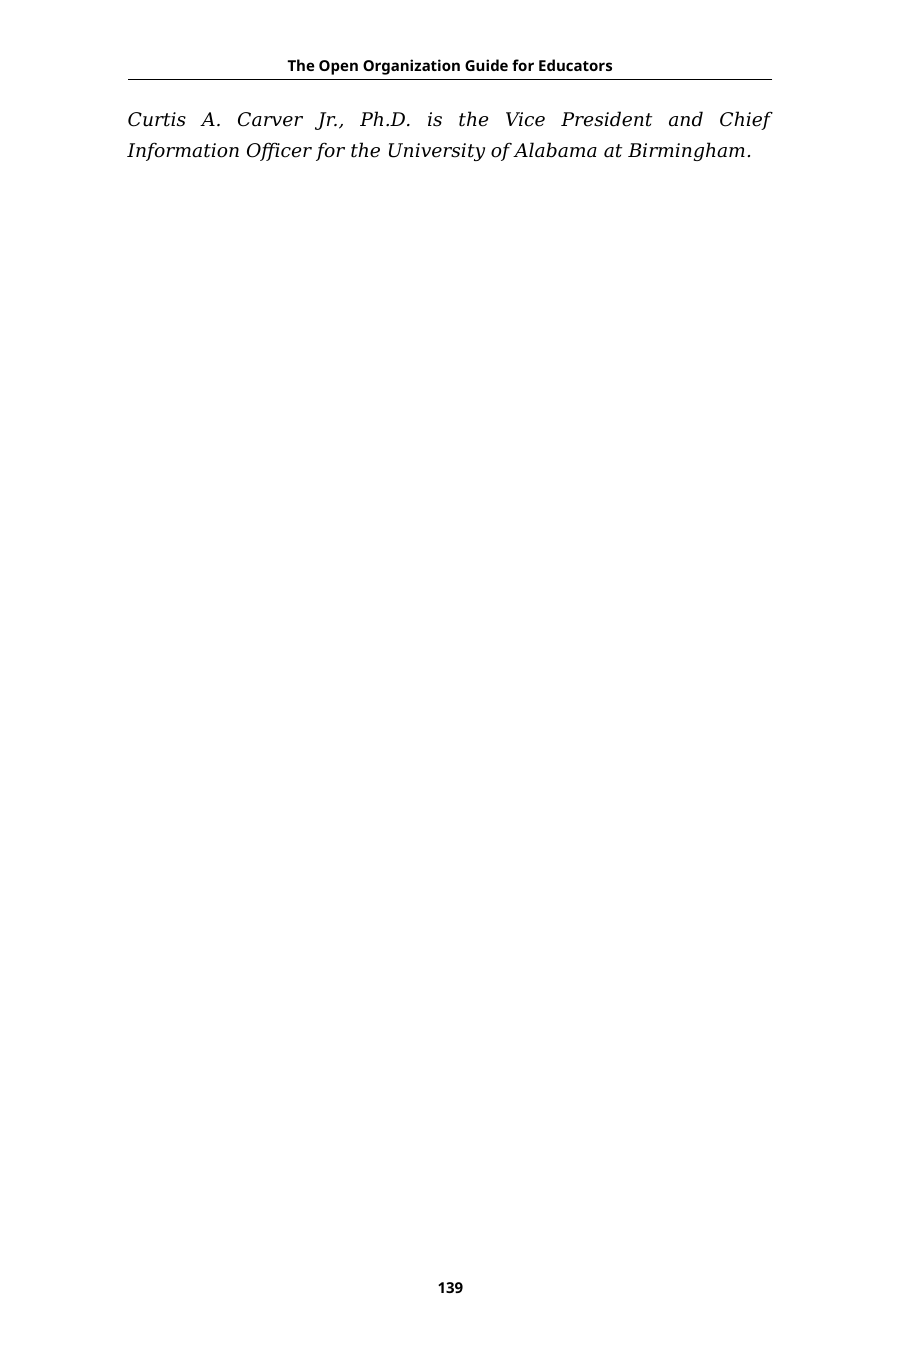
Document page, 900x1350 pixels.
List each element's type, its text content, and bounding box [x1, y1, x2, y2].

text Curtis A. Carver Jr., Ph.D. is the Vice President and Chief Information Officer for the University of Alabama at Birmingham. [127, 109, 772, 162]
